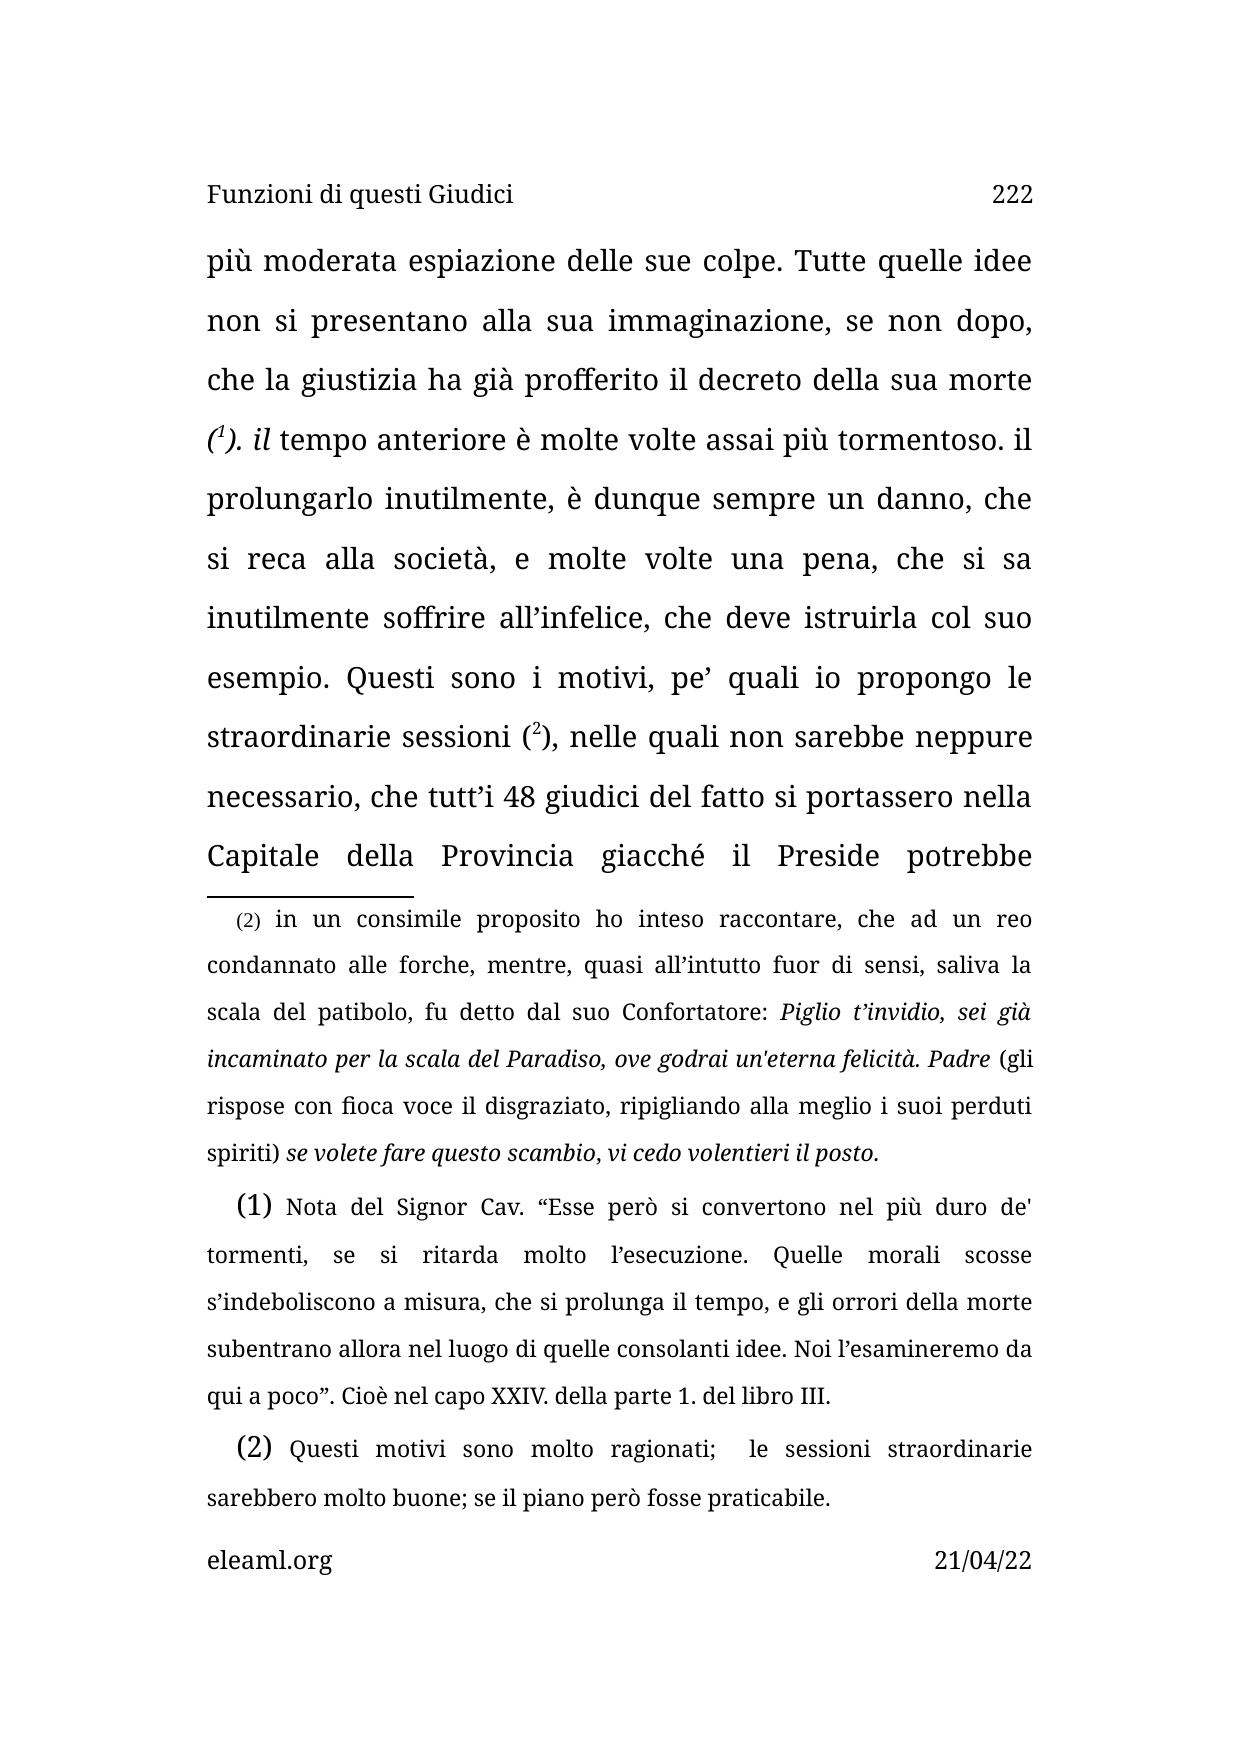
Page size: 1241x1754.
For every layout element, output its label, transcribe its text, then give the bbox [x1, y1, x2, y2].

text in un consimile proposito ho inteso raccontare, che ad un reo condannato alle forche, mentre, quasi all’intutto fuor di sensi, saliva la scala del patibolo, fu detto dal suo Confortatore: Piglio t’invidio, sei già incaminato per la scala del Paradiso, ove godrai un'eterna felicità. Padre (gli rispose con fioca voce il disgraziato, ripigliando alla meglio i suoi perduti spiriti) se volete fare questo scambio, vi cedo volentieri il posto. [207, 903, 1033, 1168]
text più moderata espiazione delle sue colpe. Tutte quelle idee non si presentano alla sua immaginazione, se non dopo, che la giustizia ha già profferito il decreto della sua morte (). il tempo anteriore è molte volte assai più tormentoso. il prolungarlo inutilmente, è dunque sempre un danno, che si reca alla società, e molte volte una pena, che si sa inutilmente soffrire all’infelice, che deve istruirla col suo esempio. Questi sono i motivi, pe’ quali io propongo le straordinarie sessioni (), nelle quali non sarebbe neppure necessario, che tutt’i 48 giudici del fatto si portassero nella Capitale della Provincia giacché il Preside potrebbe [207, 241, 1033, 875]
text Questi motivi sono molto ragionati; le sessioni straordinarie sarebbero molto buone; se il piano però fosse praticabile. [207, 1427, 1033, 1513]
text Nota del Signor Cav. “Esse però si convertono nel più duro de' tormenti, se si ritarda molto l’esecuzione. Quelle morali scosse s’indeboliscono a misura, che si prolunga il tempo, e gli orrori della morte subentrano allora nel luogo di quelle consolanti idee. Noi l’esamineremo da qui a poco”. Cioè nel capo XXIV. della parte 1. del libro III. [207, 1184, 1033, 1411]
